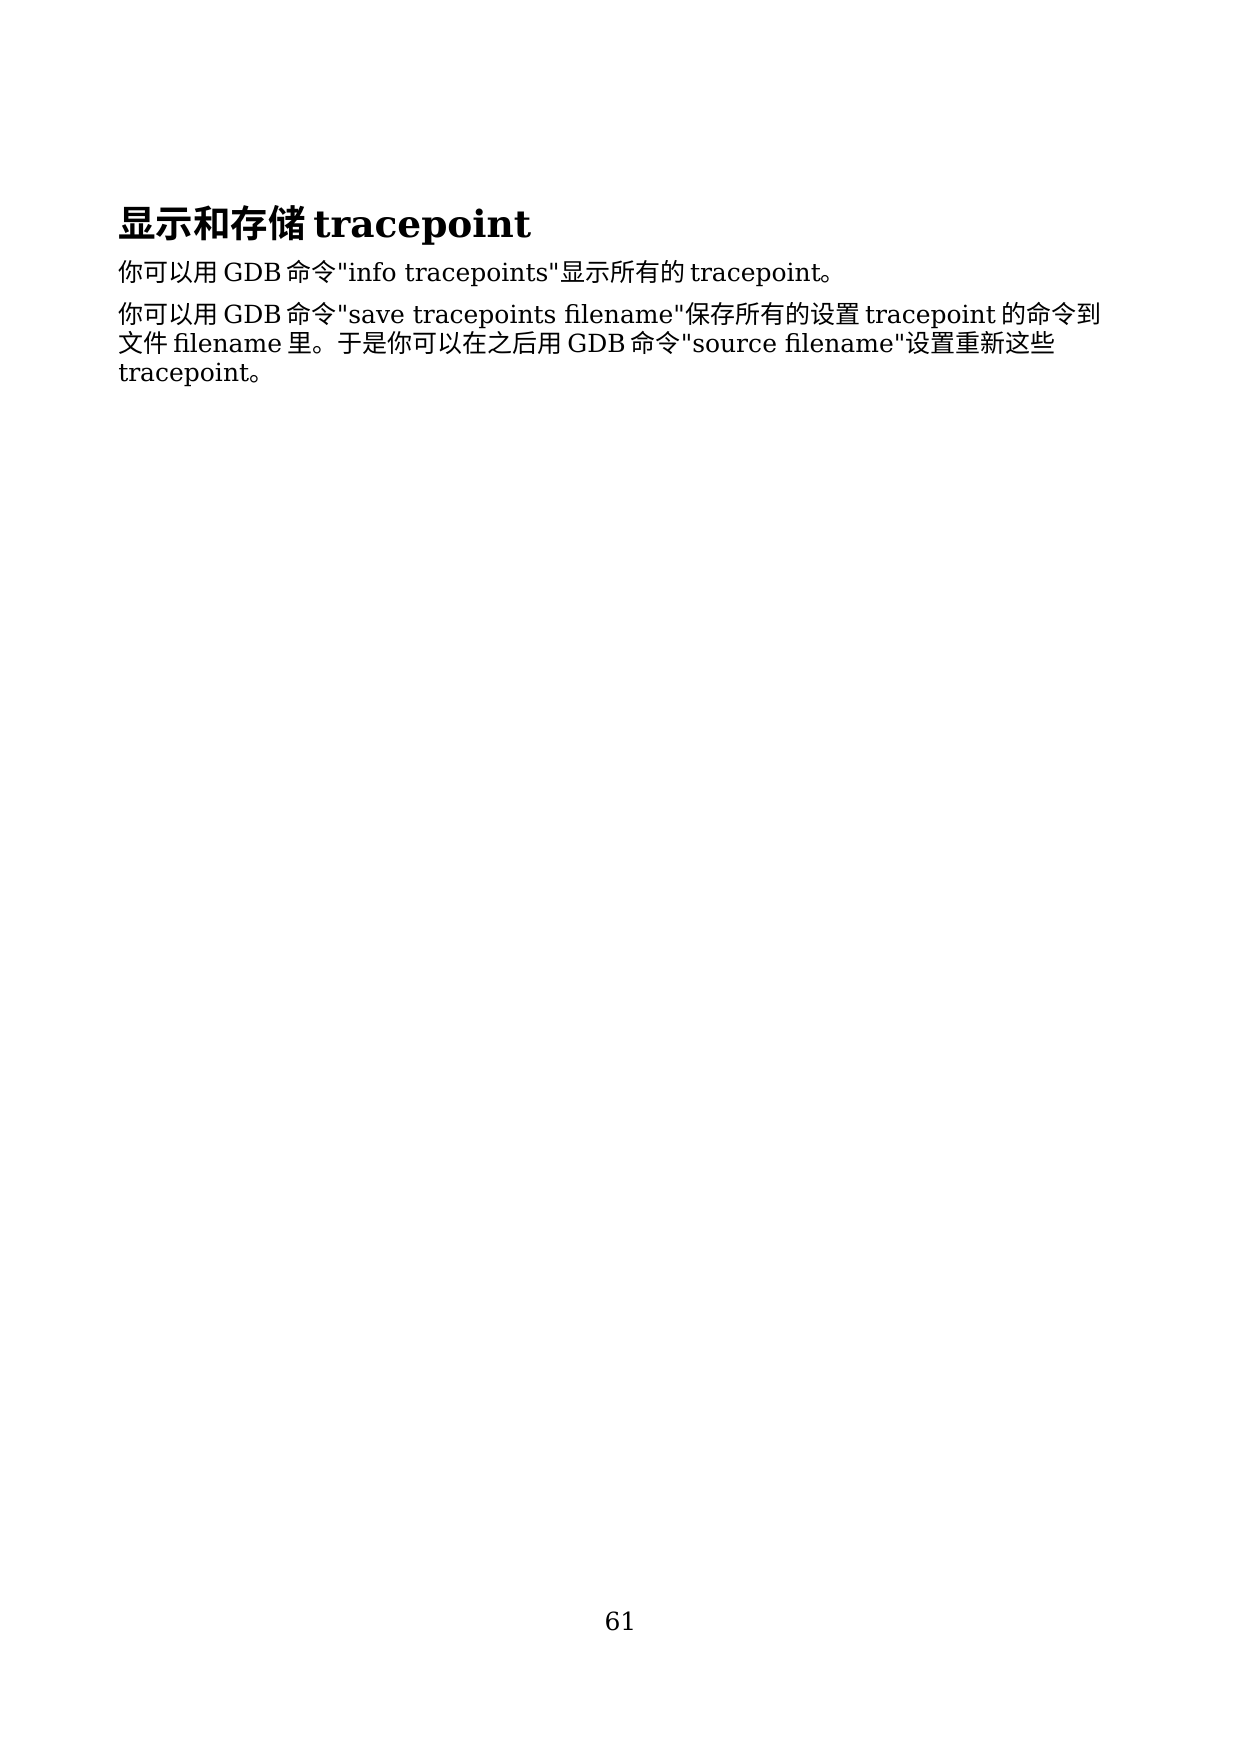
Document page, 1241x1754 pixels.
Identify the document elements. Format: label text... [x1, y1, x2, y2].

text 你可以用GDB命令"info tracepoints"显示所有的tracepoint。 [118, 258, 1122, 287]
subtitle 显示和存储tracepoint [118, 202, 1122, 246]
text 你可以用GDB命令"save tracepoints filename"保存所有的设置tracepoint的命令到文件filename里。于是你可以在之后用GDB命令"source filename"设置重新这些tracepoint。 [118, 300, 1122, 387]
